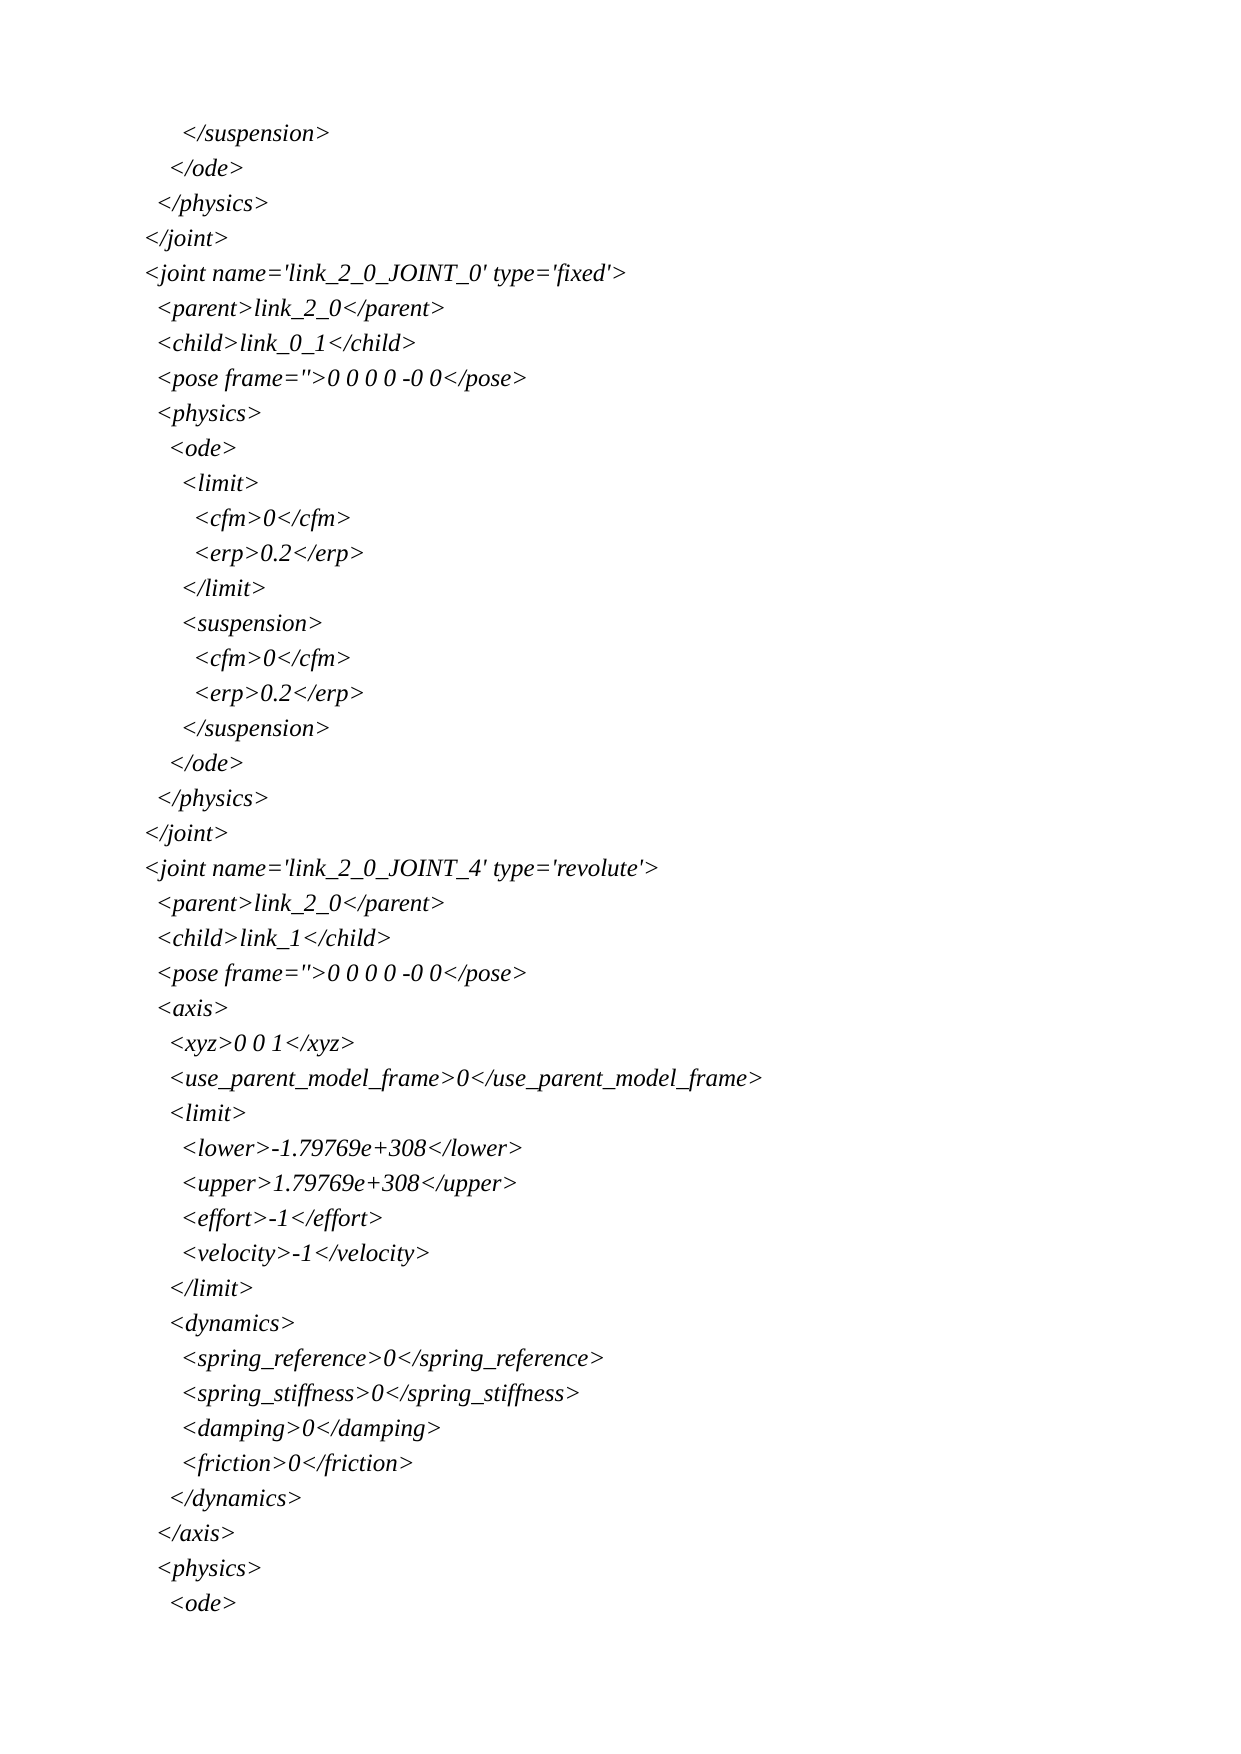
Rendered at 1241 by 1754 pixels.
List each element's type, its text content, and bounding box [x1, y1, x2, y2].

text <parent>link_2_0</parent> [118, 888, 1122, 917]
text <friction>0</friction> [118, 1448, 1122, 1477]
text <use_parent_model_frame>0</use_parent_model_frame> [118, 1063, 1122, 1092]
text <cfm>0</cfm> [118, 503, 1122, 532]
text <erp>0.2</erp> [118, 678, 1122, 707]
text <pose frame=''>0 0 0 0 -0 0</pose> [118, 363, 1122, 392]
text </suspension> [118, 713, 1122, 742]
text <child>link_1</child> [118, 923, 1122, 952]
text <limit> [118, 468, 1122, 497]
text </ode> [118, 748, 1122, 777]
text </dynamics> [118, 1483, 1122, 1512]
text <ode> [118, 433, 1122, 462]
text <lower>-1.79769e+308</lower> [118, 1133, 1122, 1162]
text </limit> [118, 1273, 1122, 1302]
text </axis> [118, 1518, 1122, 1547]
text <parent>link_2_0</parent> [118, 293, 1122, 322]
text <cfm>0</cfm> [118, 643, 1122, 672]
text </ode> [118, 153, 1122, 182]
text </physics> [118, 188, 1122, 217]
text <joint name='link_2_0_JOINT_0' type='fixed'> [118, 258, 1122, 287]
text <damping>0</damping> [118, 1413, 1122, 1442]
text <suspension> [118, 608, 1122, 637]
text <erp>0.2</erp> [118, 538, 1122, 567]
text <spring_stiffness>0</spring_stiffness> [118, 1378, 1122, 1407]
text <axis> [118, 993, 1122, 1022]
text <child>link_0_1</child> [118, 328, 1122, 357]
text <ode> [118, 1588, 1122, 1617]
text <velocity>-1</velocity> [118, 1238, 1122, 1267]
text <pose frame=''>0 0 0 0 -0 0</pose> [118, 958, 1122, 987]
text <joint name='link_2_0_JOINT_4' type='revolute'> [118, 853, 1122, 882]
text </suspension> [118, 118, 1122, 147]
text <upper>1.79769e+308</upper> [118, 1168, 1122, 1197]
text <spring_reference>0</spring_reference> [118, 1343, 1122, 1372]
text </physics> [118, 783, 1122, 812]
text <effort>-1</effort> [118, 1203, 1122, 1232]
text <physics> [118, 1553, 1122, 1582]
text </joint> [118, 818, 1122, 847]
text <limit> [118, 1098, 1122, 1127]
text </joint> [118, 223, 1122, 252]
text <xyz>0 0 1</xyz> [118, 1028, 1122, 1057]
text <dynamics> [118, 1308, 1122, 1337]
text </limit> [118, 573, 1122, 602]
text <physics> [118, 398, 1122, 427]
